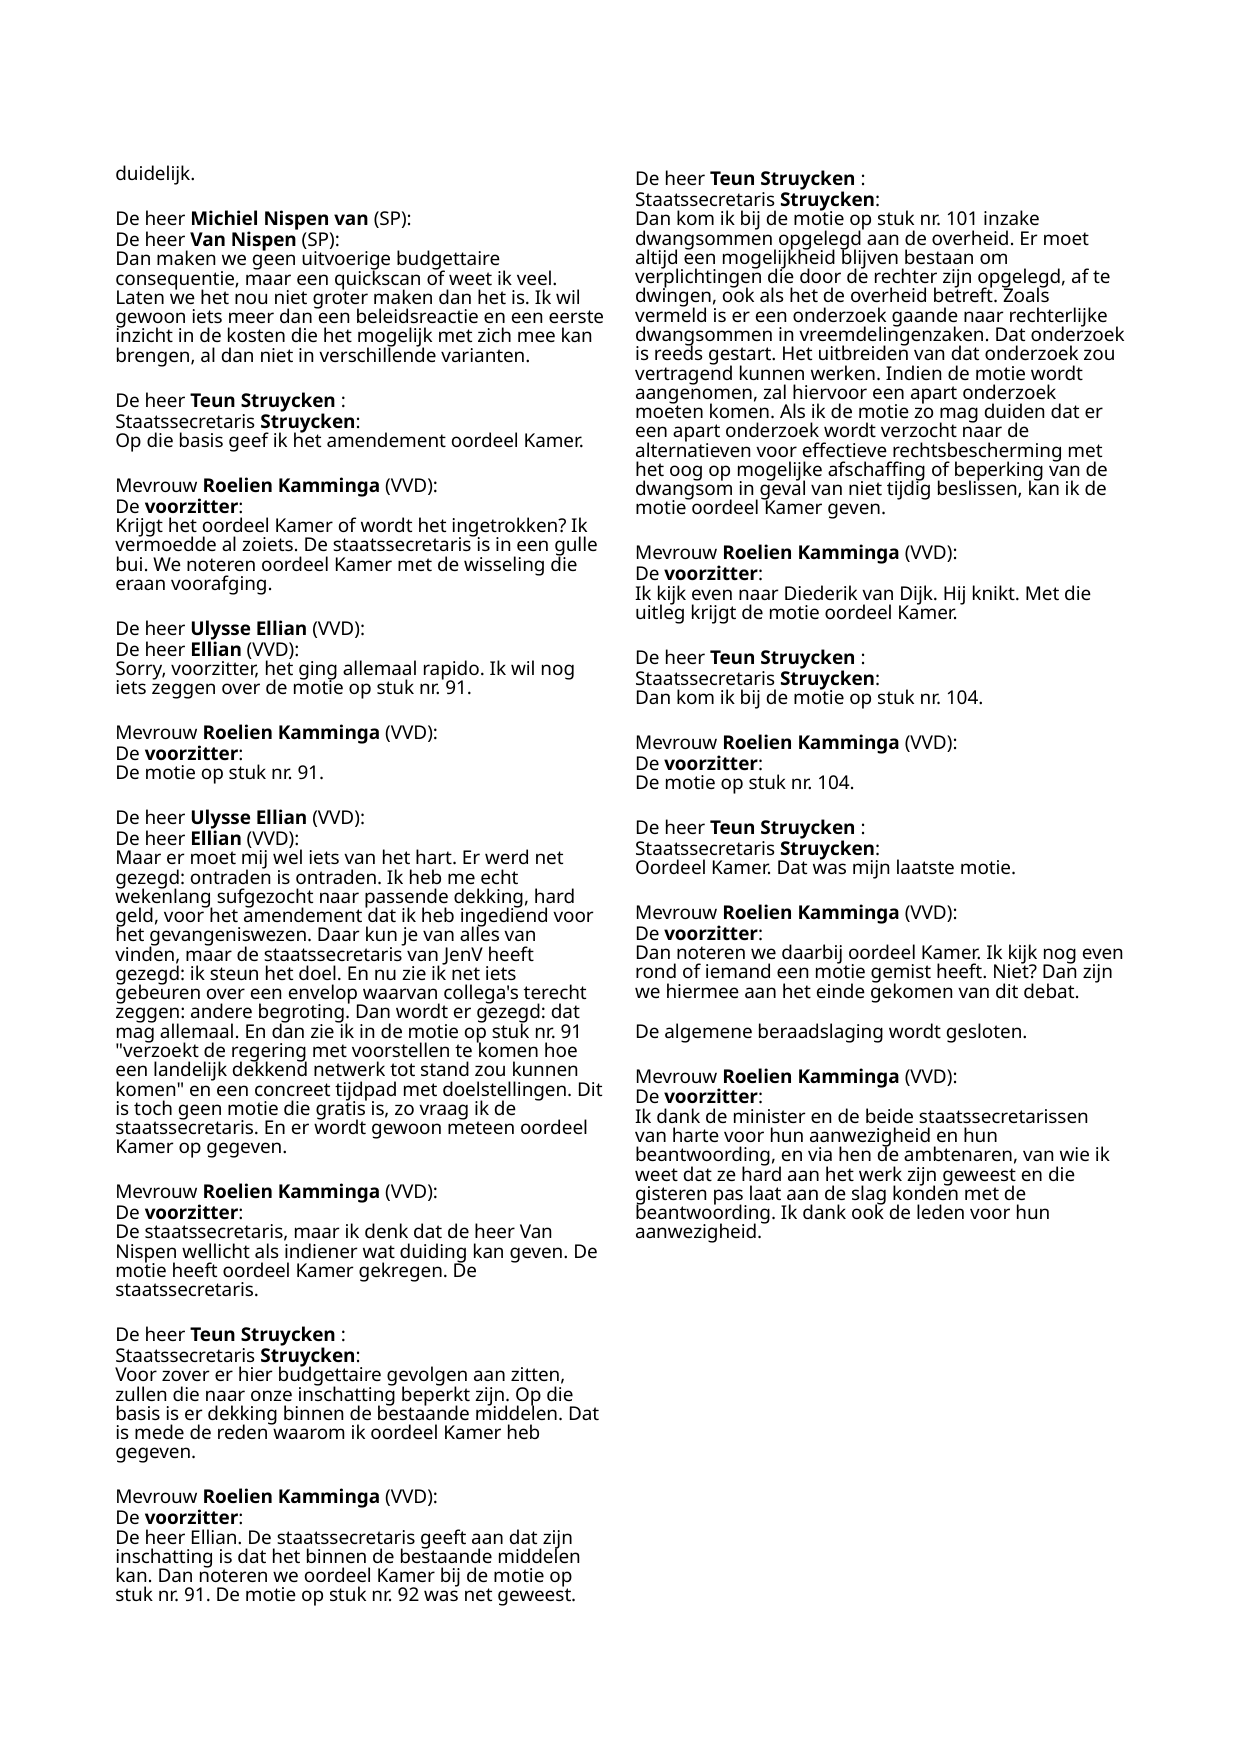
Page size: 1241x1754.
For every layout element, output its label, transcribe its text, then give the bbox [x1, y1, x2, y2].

text Oordeel Kamer. Dat was mijn laatste motie. [635, 859, 1125, 878]
text Staatssecretaris Struycken: [115, 413, 605, 432]
text Mevrouw Roelien Kamminga (VVD): [635, 729, 1125, 755]
text De voorzitter: [115, 1204, 605, 1223]
text De motie op stuk nr. 104. [635, 774, 1125, 793]
text Mevrouw Roelien Kamminga (VVD): [115, 719, 605, 745]
text De voorzitter: [115, 745, 605, 764]
text De heer Teun Struycken : [115, 1321, 605, 1347]
text De algemene beraadslaging wordt gesloten. [635, 1023, 1125, 1042]
text De heer Teun Struycken : [635, 814, 1125, 840]
text Mevrouw Roelien Kamminga (VVD): [115, 1178, 605, 1204]
text Dan kom ik bij de motie op stuk nr. 104. [635, 689, 1125, 708]
text De heer Teun Struycken : [635, 165, 1125, 191]
text Staatssecretaris Struycken: [115, 1347, 605, 1366]
text Ik dank de minister en de beide staatssecretarissen van harte voor hun aanwezigheid en hun beantwoording, en via hen de ambtenaren, van wie ik weet dat ze hard aan het werk zijn geweest en die gisteren pas laat aan de slag konden met de beantwoording. Ik dank ook de leden voor hun aanwezigheid. [635, 1108, 1125, 1243]
text De voorzitter: [635, 1088, 1125, 1108]
text Maar er moet mij wel iets van het hart. Er werd net gezegd: ontraden is ontraden. Ik heb me echt wekenlang sufgezocht naar passende dekking, hard geld, voor het amendement dat ik heb ingediend voor het gevangeniswezen. Daar kun je van alles van vinden, maar de staatssecretaris van JenV heeft gezegd: ik steun het doel. En nu zie ik net iets gebeuren over een envelop waarvan collega's terecht zeggen: andere begroting. Dan wordt er gezegd: dat mag allemaal. En dan zie ik in de motie op stuk nr. 91 "verzoekt de regering met voorstellen te komen hoe een landelijk dekkend netwerk tot stand zou kunnen komen" en een concreet tijdpad met doelstellingen. Dit is toch geen motie die gratis is, zo vraag ik de staatssecretaris. En er wordt gewoon meteen oordeel Kamer op gegeven. [115, 849, 605, 1158]
text Mevrouw Roelien Kamminga (VVD): [635, 539, 1125, 565]
text De staatssecretaris, maar ik denk dat de heer Van Nispen wellicht als indiener wat duiding kan geven. De motie heeft oordeel Kamer gekregen. De staatssecretaris. [115, 1223, 605, 1301]
text Voor zover er hier budgettaire gevolgen aan zitten, zullen die naar onze inschatting beperkt zijn. Op die basis is er dekking binnen de bestaande middelen. Dat is mede de reden waarom ik oordeel Kamer heb gegeven. [115, 1366, 605, 1463]
text Mevrouw Roelien Kamminga (VVD): [635, 1063, 1125, 1088]
text Dan noteren we daarbij oordeel Kamer. Ik kijk nog even rond of iemand een motie gemist heeft. Niet? Dan zijn we hiermee aan het einde gekomen van dit debat. [635, 944, 1125, 1002]
text Ik kijk even naar Diederik van Dijk. Hij knikt. Met die uitleg krijgt de motie oordeel Kamer. [635, 584, 1125, 623]
text Krijgt het oordeel Kamer of wordt het ingetrokken? Ik vermoedde al zoiets. De staatssecretaris is in een gulle bui. We noteren oordeel Kamer met de wisseling die eraan voorafging. [115, 517, 605, 594]
text De heer Van Nispen (SP): [115, 231, 605, 250]
text De voorzitter: [635, 565, 1125, 584]
text De voorzitter: [635, 925, 1125, 944]
text De motie op stuk nr. 91. [115, 764, 605, 783]
text Staatssecretaris Struycken: [635, 840, 1125, 859]
text Staatssecretaris Struycken: [635, 669, 1125, 689]
text Mevrouw Roelien Kamminga (VVD): [115, 472, 605, 498]
text De heer Teun Struycken : [115, 387, 605, 413]
text Dan kom ik bij de motie op stuk nr. 101 inzake dwangsommen opgelegd aan de overheid. Er moet altijd een mogelijkheid blijven bestaan om verplichtingen die door de rechter zijn opgelegd, af te dwingen, ook als het de overheid betreft. Zoals vermeld is er een onderzoek gaande naar rechterlijke dwangsommen in vreemdelingenzaken. Dat onderzoek is reeds gestart. Het uitbreiden van dat onderzoek zou vertragend kunnen werken. Indien de motie wordt aangenomen, zal hiervoor een apart onderzoek moeten komen. Als ik de motie zo mag duiden dat er een apart onderzoek wordt verzocht naar de alternatieven voor effectieve rechtsbescherming met het oog op mogelijke afschaffing of beperking van de dwangsom in geval van niet tijdig beslissen, kan ik de motie oordeel Kamer geven. [635, 210, 1125, 519]
text De voorzitter: [635, 755, 1125, 774]
text De heer Teun Struycken : [635, 644, 1125, 669]
text Op die basis geef ik het amendement oordeel Kamer. [115, 432, 605, 451]
text De heer Ulysse Ellian (VVD): [115, 615, 605, 641]
text De heer Ellian. De staatssecretaris geeft aan dat zijn inschatting is dat het binnen de bestaande middelen kan. Dan noteren we oordeel Kamer bij de motie op stuk nr. 91. De motie op stuk nr. 92 was net geweest. [115, 1529, 605, 1606]
text Staatssecretaris Struycken: [635, 191, 1125, 210]
text De heer Michiel Nispen van (SP): [115, 205, 605, 231]
text Mevrouw Roelien Kamminga (VVD): [635, 899, 1125, 925]
text De heer Ulysse Ellian (VVD): [115, 804, 605, 830]
text Dan maken we geen uitvoerige budgettaire consequentie, maar een quickscan of weet ik veel. Laten we het nou niet groter maken dan het is. Ik wil gewoon iets meer dan een beleidsreactie en een eerste inzicht in de kosten die het mogelijk met zich mee kan brengen, al dan niet in verschillende varianten. [115, 250, 605, 366]
text De voorzitter: [115, 498, 605, 517]
text Mevrouw Roelien Kamminga (VVD): [115, 1484, 605, 1509]
text Sorry, voorzitter, het ging allemaal rapido. Ik wil nog iets zeggen over de motie op stuk nr. 91. [115, 660, 605, 698]
text duidelijk. [115, 165, 605, 184]
text De heer Ellian (VVD): [115, 830, 605, 849]
text De heer Ellian (VVD): [115, 641, 605, 660]
text De voorzitter: [115, 1509, 605, 1529]
